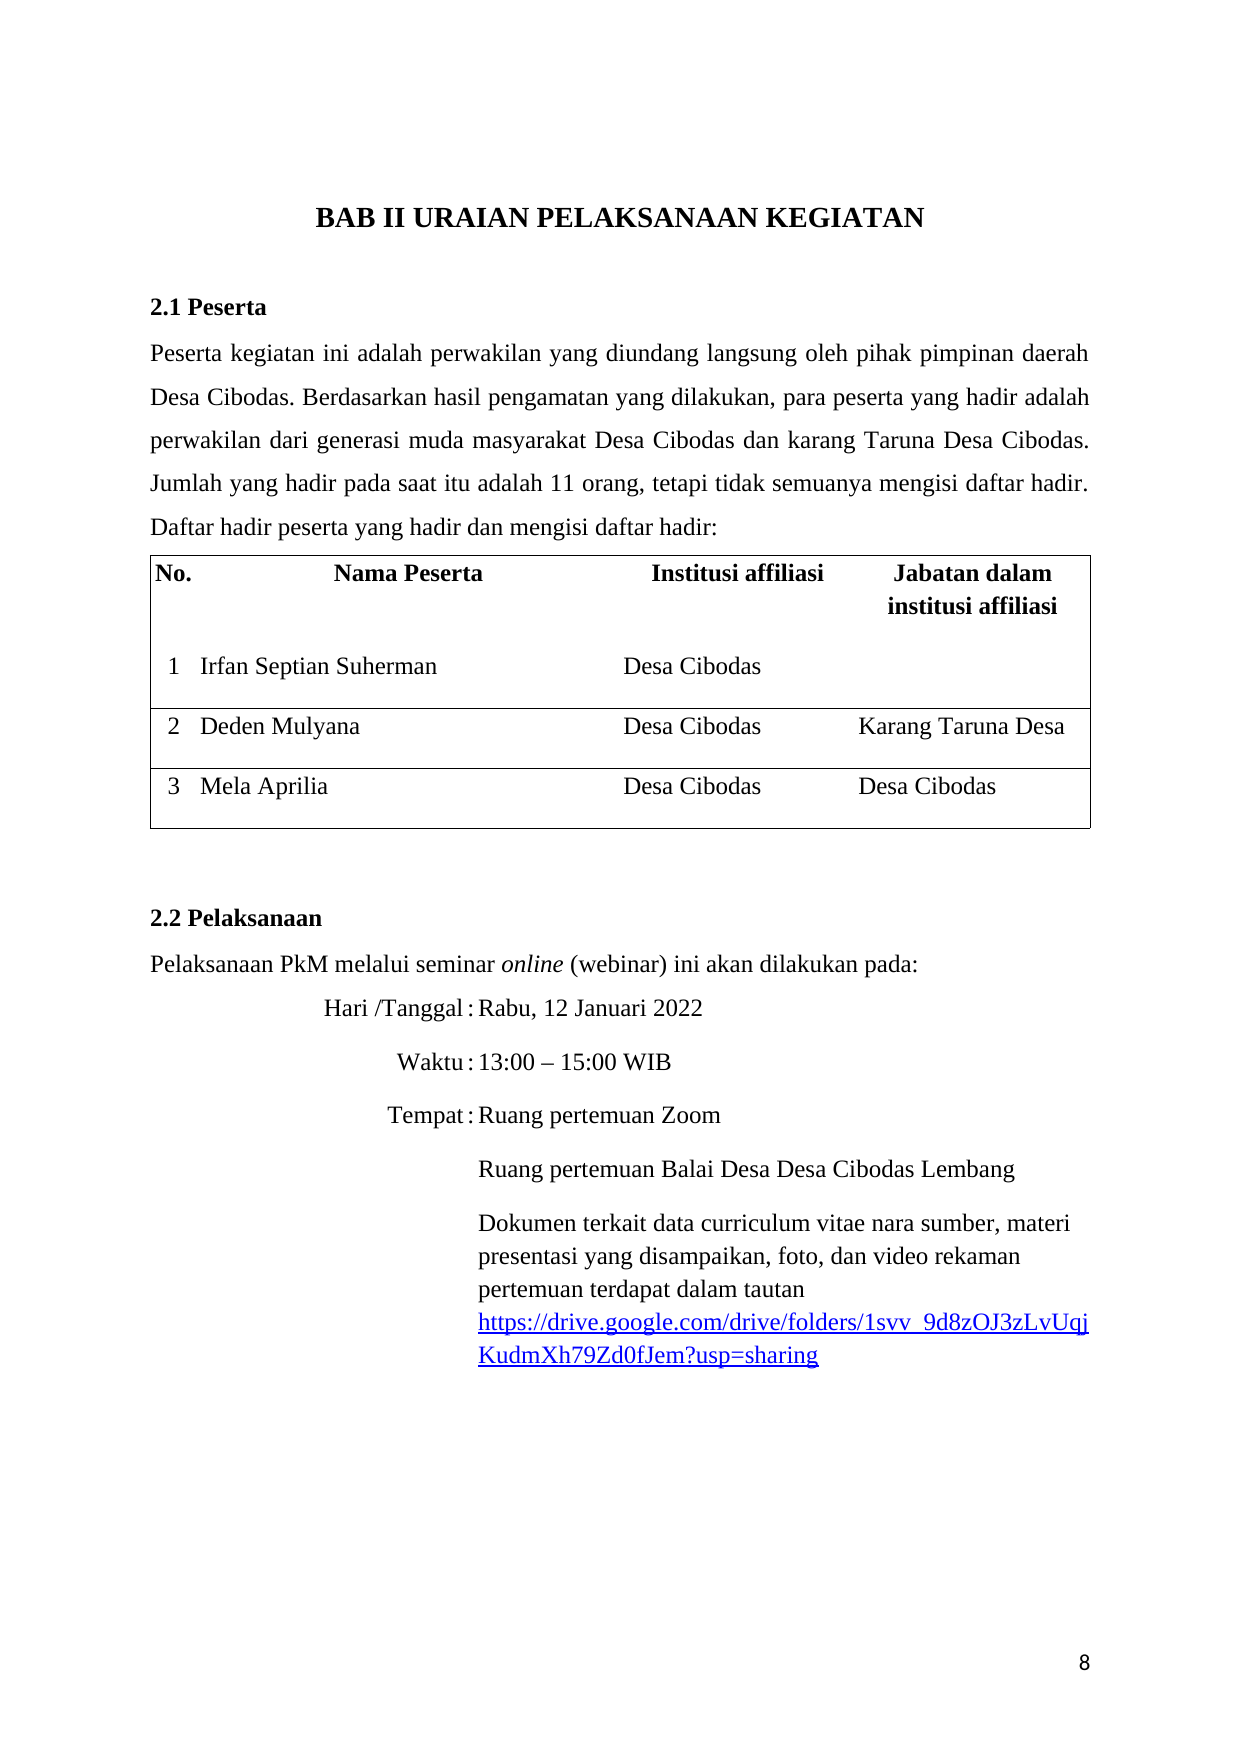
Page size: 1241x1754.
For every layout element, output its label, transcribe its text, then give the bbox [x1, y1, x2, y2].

subtitle 2.1 Peserta [150, 292, 1090, 320]
table_cell Desa Cibodas [855, 769, 1090, 828]
table_header : [463, 993, 478, 1047]
table_header No. [151, 556, 197, 648]
table_cell Waktu [150, 1047, 463, 1101]
table_header Institusi affiliasi [620, 556, 855, 648]
table_header Jabatan dalam institusi affiliasi [855, 556, 1090, 648]
table_cell 3 [151, 769, 197, 828]
table_cell Tempat [150, 1101, 463, 1394]
table_cell Deden Mulyana [197, 709, 620, 768]
table_cell Irfan Septian Suherman [197, 648, 620, 708]
table_cell 1 [151, 648, 197, 708]
table_cell Mela Aprilia [197, 769, 620, 828]
table_cell Karang Taruna Desa [855, 709, 1090, 768]
table_cell Desa Cibodas [620, 648, 855, 708]
subtitle 2.2 Pelaksanaan [150, 903, 1090, 931]
subtitle BAB II URAIAN PELAKSANAAN KEGIATAN [150, 200, 1090, 233]
table_cell 13:00 – 15:00 WIB [478, 1047, 1090, 1101]
table_cell Desa Cibodas [620, 709, 855, 768]
table_cell Desa Cibodas [620, 769, 855, 828]
table_cell 2 [151, 709, 197, 768]
text Peserta kegiatan ini adalah perwakilan yang diundang langsung oleh pihak pimpinan daerah Desa Cibodas. Berdasarkan hasil pengamatan yang dilakukan, para peserta yang hadir adalah perwakilan dari generasi muda masyarakat Desa Cibodas dan karang Taruna Desa Cibodas. Jumlah yang hadir pada saat itu adalah 11 orang, tetapi tidak semuanya mengisi daftar hadir. Daftar hadir peserta yang hadir dan mengisi daftar hadir: [150, 338, 1090, 540]
table_cell : [463, 1101, 478, 1394]
table_cell [855, 648, 1090, 708]
table_header Rabu, 12 Januari 2022 [478, 993, 1090, 1047]
table_header Nama Peserta [197, 556, 620, 648]
table_cell Ruang pertemuan Zoom Ruang pertemuan Balai Desa Desa Cibodas Lembang Dokumen terkait data curriculum vitae nara sumber, materi presentasi yang disampaikan, foto, dan video rekaman pertemuan terdapat dalam tautan https://drive.google.com/drive/folders/1svv_9d8zOJ3zLvUqjKudmXh79Zd0fJem?usp=sharing [478, 1101, 1090, 1394]
text Pelaksanaan PkM melalui seminar online (webinar) ini akan dilakukan pada: [150, 949, 1090, 978]
table_header Hari /Tanggal [150, 993, 463, 1047]
table_cell : [463, 1047, 478, 1101]
